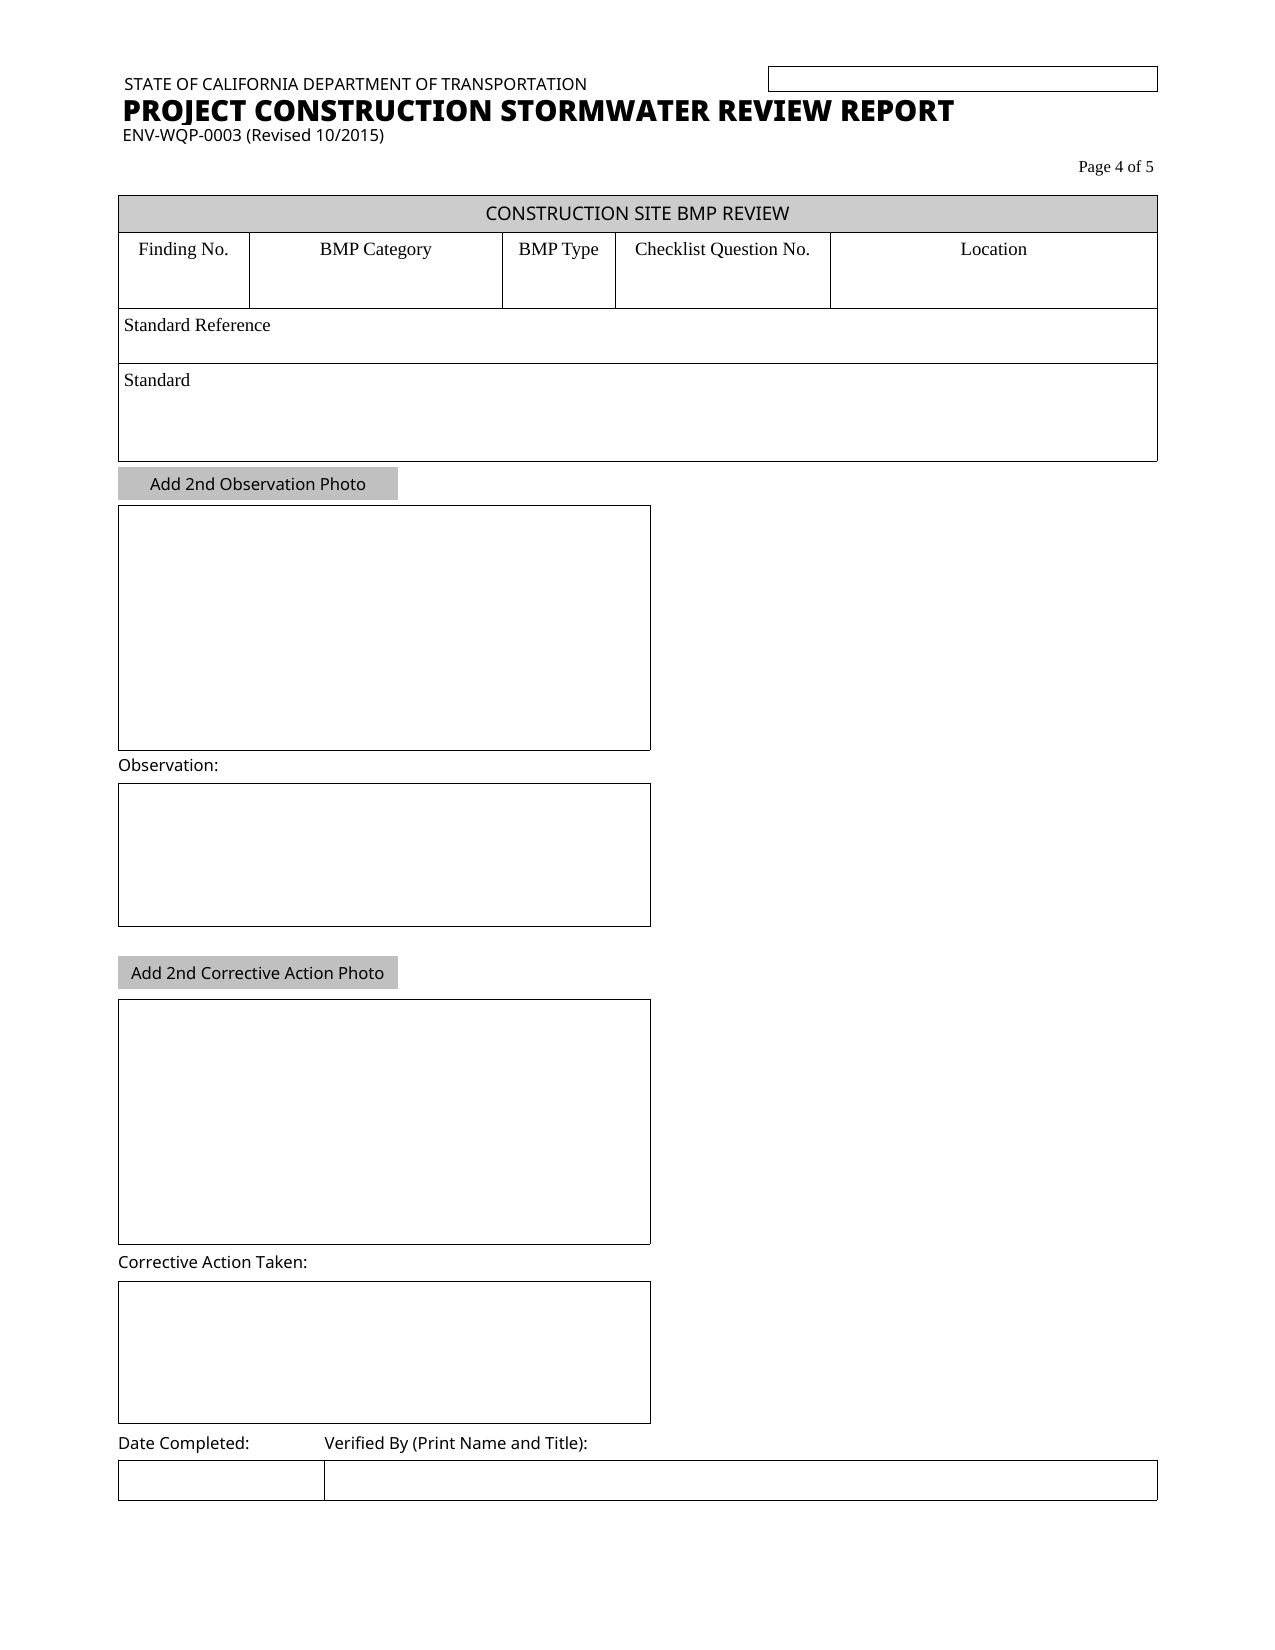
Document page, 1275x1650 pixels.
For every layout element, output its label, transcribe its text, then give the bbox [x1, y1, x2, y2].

table_cell Standard Reference [119, 309, 1157, 363]
table_header [325, 1461, 1157, 1500]
table_header Finding No. [119, 233, 249, 308]
table_header CONSTRUCTION SITE BMP REVIEW [119, 196, 1157, 232]
table_header BMP Category [250, 233, 502, 308]
table_cell Standard [119, 364, 1157, 461]
table_header [119, 1461, 324, 1500]
table_header Location [831, 233, 1157, 308]
text Page 4 of 5 [118, 137, 1157, 195]
table_header Checklist Question No. [616, 233, 830, 308]
table_header BMP Type [503, 233, 615, 308]
